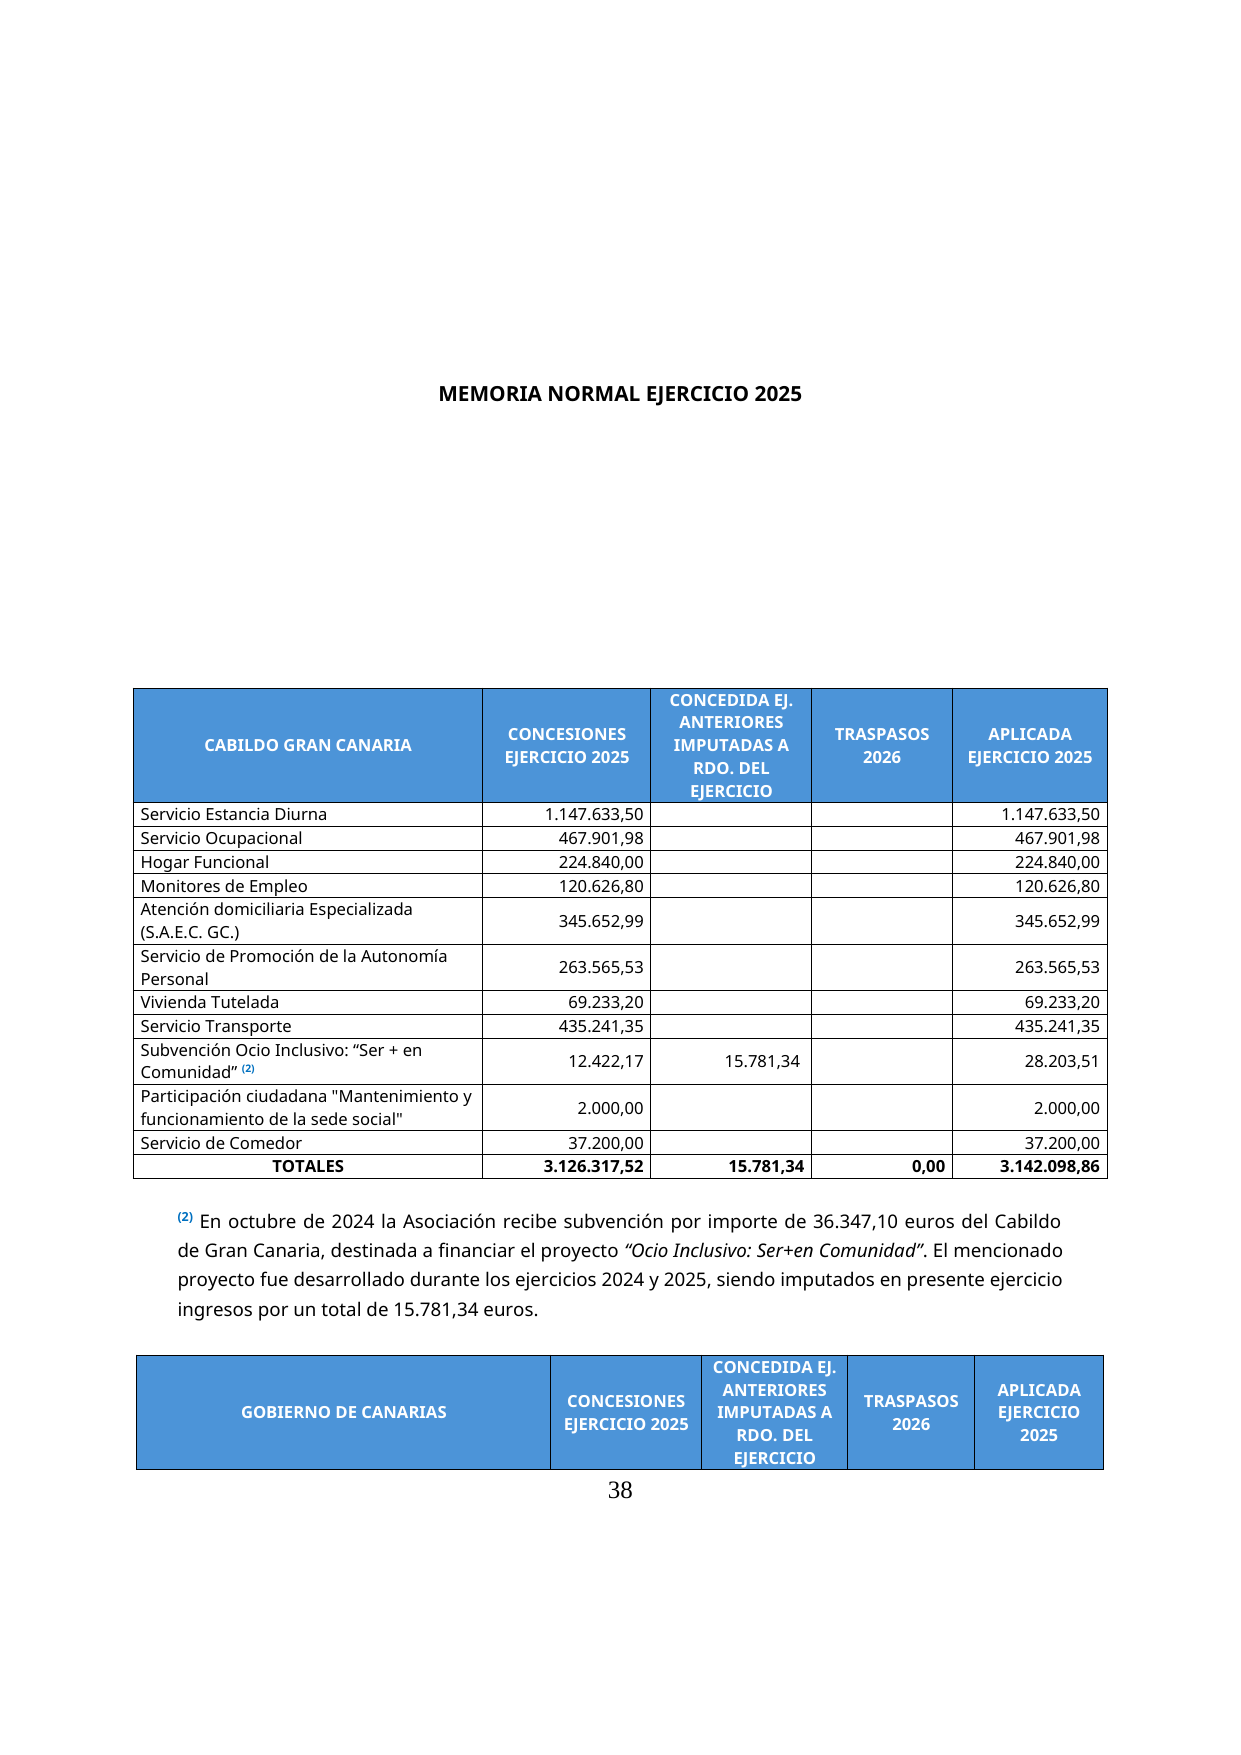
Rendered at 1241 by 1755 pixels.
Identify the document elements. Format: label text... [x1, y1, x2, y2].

table_cell 345.652,99 [953, 898, 1107, 943]
table_cell 0,00 [812, 1155, 952, 1178]
table_header CONCESIONES EJERCICIO 2025 [483, 689, 650, 802]
table_cell 224.840,00 [953, 851, 1107, 873]
table_cell Servicio de Promoción de la Autonomía Personal [134, 945, 482, 990]
table_cell [651, 803, 811, 826]
table_cell [812, 1015, 952, 1037]
table_cell 15.781,34 [651, 1155, 811, 1178]
table_cell 467.901,98 [483, 827, 650, 849]
table_header TRASPASOS 2026 [848, 1356, 974, 1469]
table_cell [651, 1085, 811, 1130]
table_cell [812, 874, 952, 897]
table_cell 15.781,34 [651, 1039, 811, 1084]
table_cell 1.147.633,50 [953, 803, 1107, 826]
table_cell [651, 945, 811, 990]
table_cell 224.840,00 [483, 851, 650, 873]
table_cell 37.200,00 [483, 1131, 650, 1154]
table_header TRASPASOS 2026 [812, 689, 952, 802]
table_cell [812, 803, 952, 826]
table_cell Atención domiciliaria Especializada (S.A.E.C. GC.) [134, 898, 482, 943]
table_cell 120.626,80 [483, 874, 650, 897]
table_cell 263.565,53 [953, 945, 1107, 990]
table_cell Subvención Ocio Inclusivo: “Ser + en Comunidad” (2) [134, 1039, 482, 1084]
table_cell 69.233,20 [953, 991, 1107, 1014]
text (2) En octubre de 2024 la Asociación recibe subvención por importe de 36.347,10 euros del Cabildo de Gran Canaria, destinada a financiar el proyecto “Ocio Inclusivo: Ser+en Comunidad”. El mencionado proyecto fue desarrollado durante los ejercicios 2024 y 2025, siendo imputados en presente ejercicio ingresos por un total de 15.781,34 euros. [177, 1208, 1063, 1321]
table_header CONCEDIDA EJ. ANTERIORES IMPUTADAS A RDO. DEL EJERCICIO [702, 1356, 847, 1469]
table_cell Servicio Transporte [134, 1015, 482, 1037]
table_cell 263.565,53 [483, 945, 650, 990]
table_cell 2.000,00 [483, 1085, 650, 1130]
table_cell 69.233,20 [483, 991, 650, 1014]
table_cell [651, 874, 811, 897]
table_cell Servicio Ocupacional [134, 827, 482, 849]
table_cell [812, 991, 952, 1014]
table_cell Hogar Funcional [134, 851, 482, 873]
table_cell TOTALES [134, 1155, 482, 1178]
table_header GOBIERNO DE CANARIAS [137, 1356, 550, 1469]
table_cell [651, 827, 811, 849]
table_cell [812, 827, 952, 849]
table_cell 37.200,00 [953, 1131, 1107, 1154]
table_cell Servicio Estancia Diurna [134, 803, 482, 826]
table_cell [812, 1085, 952, 1130]
table_header APLICADA EJERCICIO 2025 [953, 689, 1107, 802]
table_cell 2.000,00 [953, 1085, 1107, 1130]
table_cell [651, 1015, 811, 1037]
table_cell Participación ciudadana "Mantenimiento y funcionamiento de la sede social" [134, 1085, 482, 1130]
table_cell [651, 898, 811, 943]
table_cell 120.626,80 [953, 874, 1107, 897]
table_cell [651, 1131, 811, 1154]
table_cell [812, 851, 952, 873]
table_cell 435.241,35 [483, 1015, 650, 1037]
table_cell [651, 991, 811, 1014]
table_cell [651, 851, 811, 873]
table_cell 3.142.098,86 [953, 1155, 1107, 1178]
table_cell [812, 945, 952, 990]
table_cell 1.147.633,50 [483, 803, 650, 826]
table_cell 345.652,99 [483, 898, 650, 943]
table_header CONCEDIDA EJ. ANTERIORES IMPUTADAS A RDO. DEL EJERCICIO [651, 689, 811, 802]
table_header CABILDO GRAN CANARIA [134, 689, 482, 802]
table_cell 12.422,17 [483, 1039, 650, 1084]
table_cell Monitores de Empleo [134, 874, 482, 897]
table_cell [812, 1131, 952, 1154]
table_header CONCESIONES EJERCICIO 2025 [551, 1356, 701, 1469]
table_cell 3.126.317,52 [483, 1155, 650, 1178]
table_cell 467.901,98 [953, 827, 1107, 849]
table_cell 28.203,51 [953, 1039, 1107, 1084]
table_cell 435.241,35 [953, 1015, 1107, 1037]
table_cell Servicio de Comedor [134, 1131, 482, 1154]
table_cell [812, 1039, 952, 1084]
table_cell [812, 898, 952, 943]
table_header APLICADA EJERCICIO 2025 [975, 1356, 1103, 1469]
table_cell Vivienda Tutelada [134, 991, 482, 1014]
